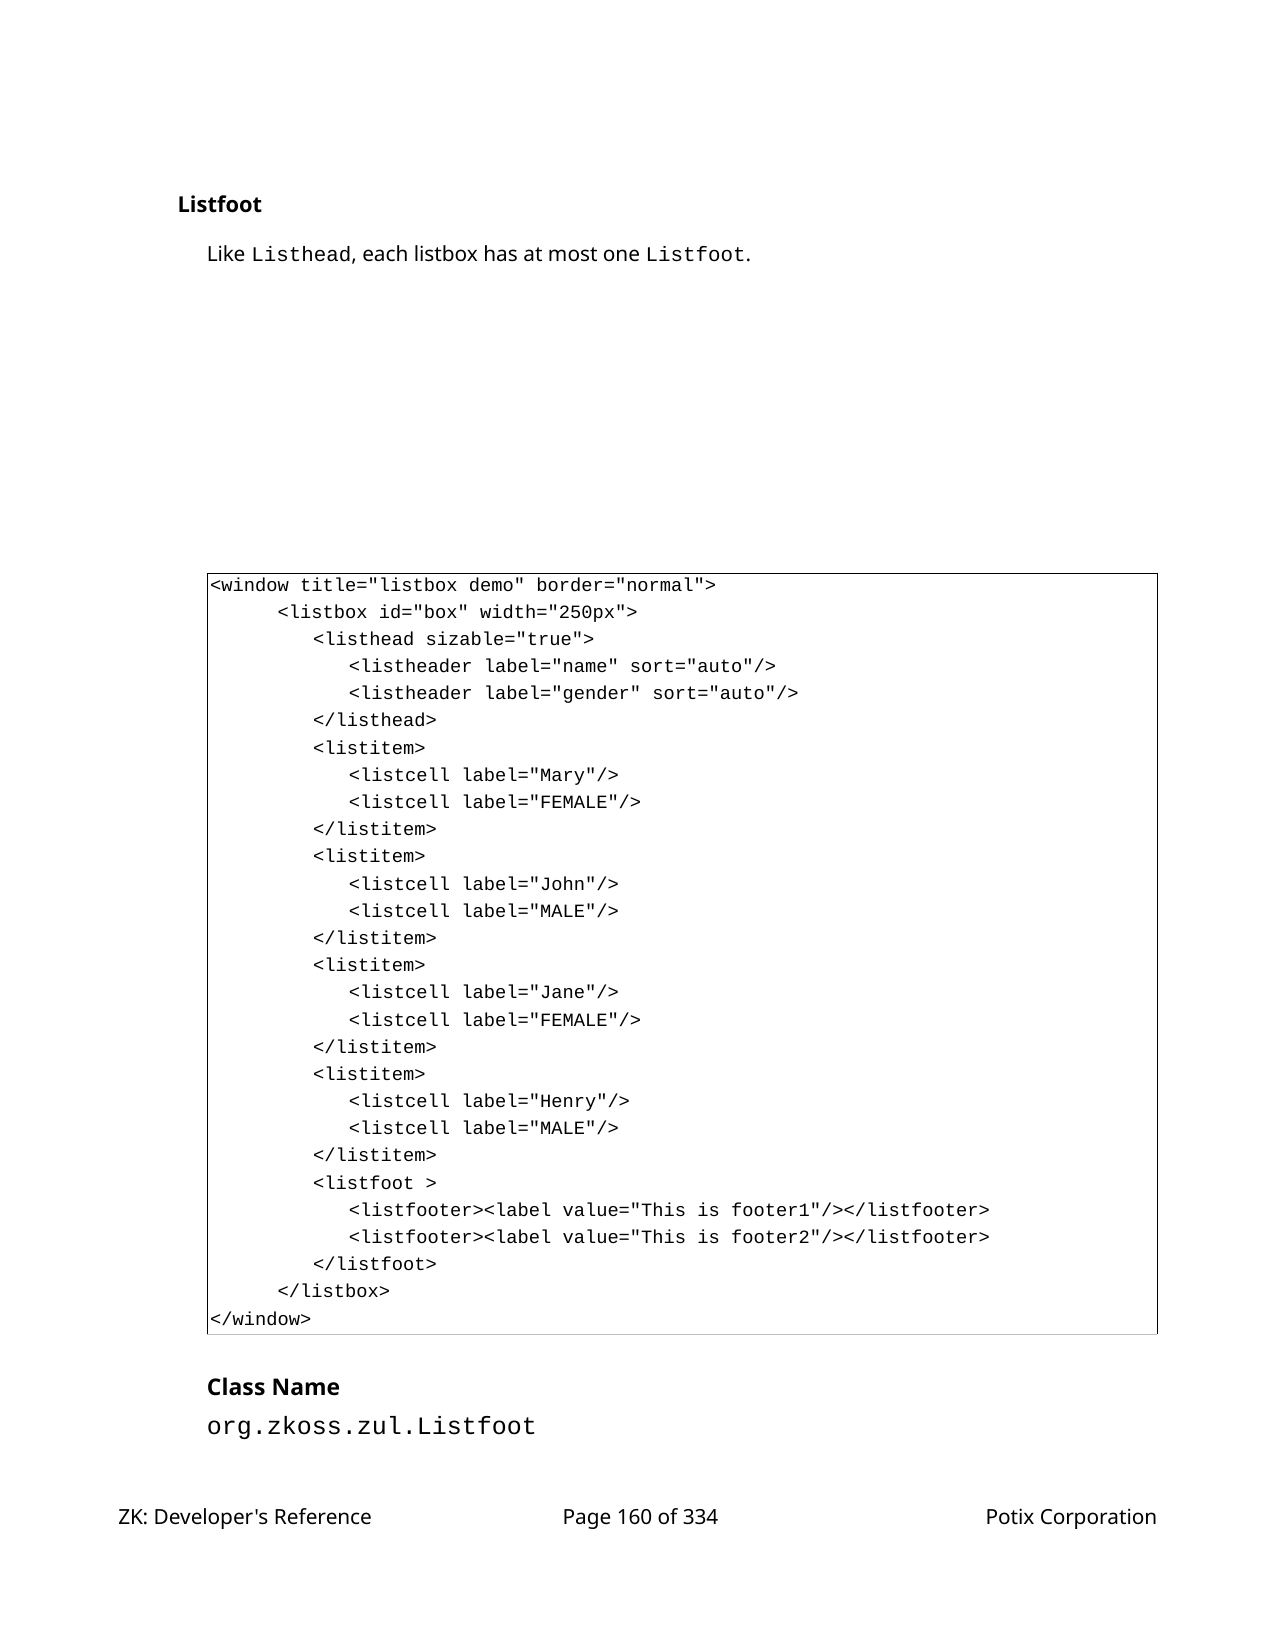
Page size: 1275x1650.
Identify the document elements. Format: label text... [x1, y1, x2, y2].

text </listbox> [208, 1279, 1157, 1303]
text </listfoot> [208, 1252, 1157, 1276]
text </listhead> [208, 708, 1157, 733]
text <listcell label="FEMALE"/> [208, 1007, 1157, 1032]
text </window> [208, 1306, 1157, 1334]
text </listitem> [208, 926, 1157, 950]
text <listcell label="Jane"/> [208, 980, 1157, 1004]
text org.zkoss.zul.Listfoot [207, 1414, 1157, 1442]
subtitle Listfoot [177, 189, 1157, 219]
text </listitem> [208, 1034, 1157, 1059]
text <listfooter><label value="This is footer1"/></listfooter> [208, 1198, 1157, 1222]
text <listfoot > [208, 1171, 1157, 1195]
text <listcell label="Henry"/> [208, 1089, 1157, 1113]
text Like Listhead, each listbox has at most one Listfoot. [207, 239, 1157, 268]
text </listitem> [208, 1143, 1157, 1168]
text <listcell label="John"/> [208, 871, 1157, 896]
text <listitem> [208, 736, 1157, 760]
text <listitem> [208, 953, 1157, 977]
text <listitem> [208, 844, 1157, 868]
text <listcell label="MALE"/> [208, 899, 1157, 923]
text <listbox id="box" width="250px"> [208, 599, 1157, 624]
text <listheader label="name" sort="auto"/> [208, 654, 1157, 678]
text <listcell label="FEMALE"/> [208, 790, 1157, 814]
text <listheader label="gender" sort="auto"/> [208, 681, 1157, 705]
text <listcell label="Mary"/> [208, 763, 1157, 787]
text <window title="listbox demo" border="normal"> [208, 574, 1157, 597]
text <listcell label="MALE"/> [208, 1116, 1157, 1140]
text <listhead sizable="true"> [208, 627, 1157, 651]
text </listitem> [208, 817, 1157, 841]
text <listitem> [208, 1062, 1157, 1086]
text <listfooter><label value="This is footer2"/></listfooter> [208, 1225, 1157, 1249]
subtitle Class Name [207, 1370, 1157, 1402]
